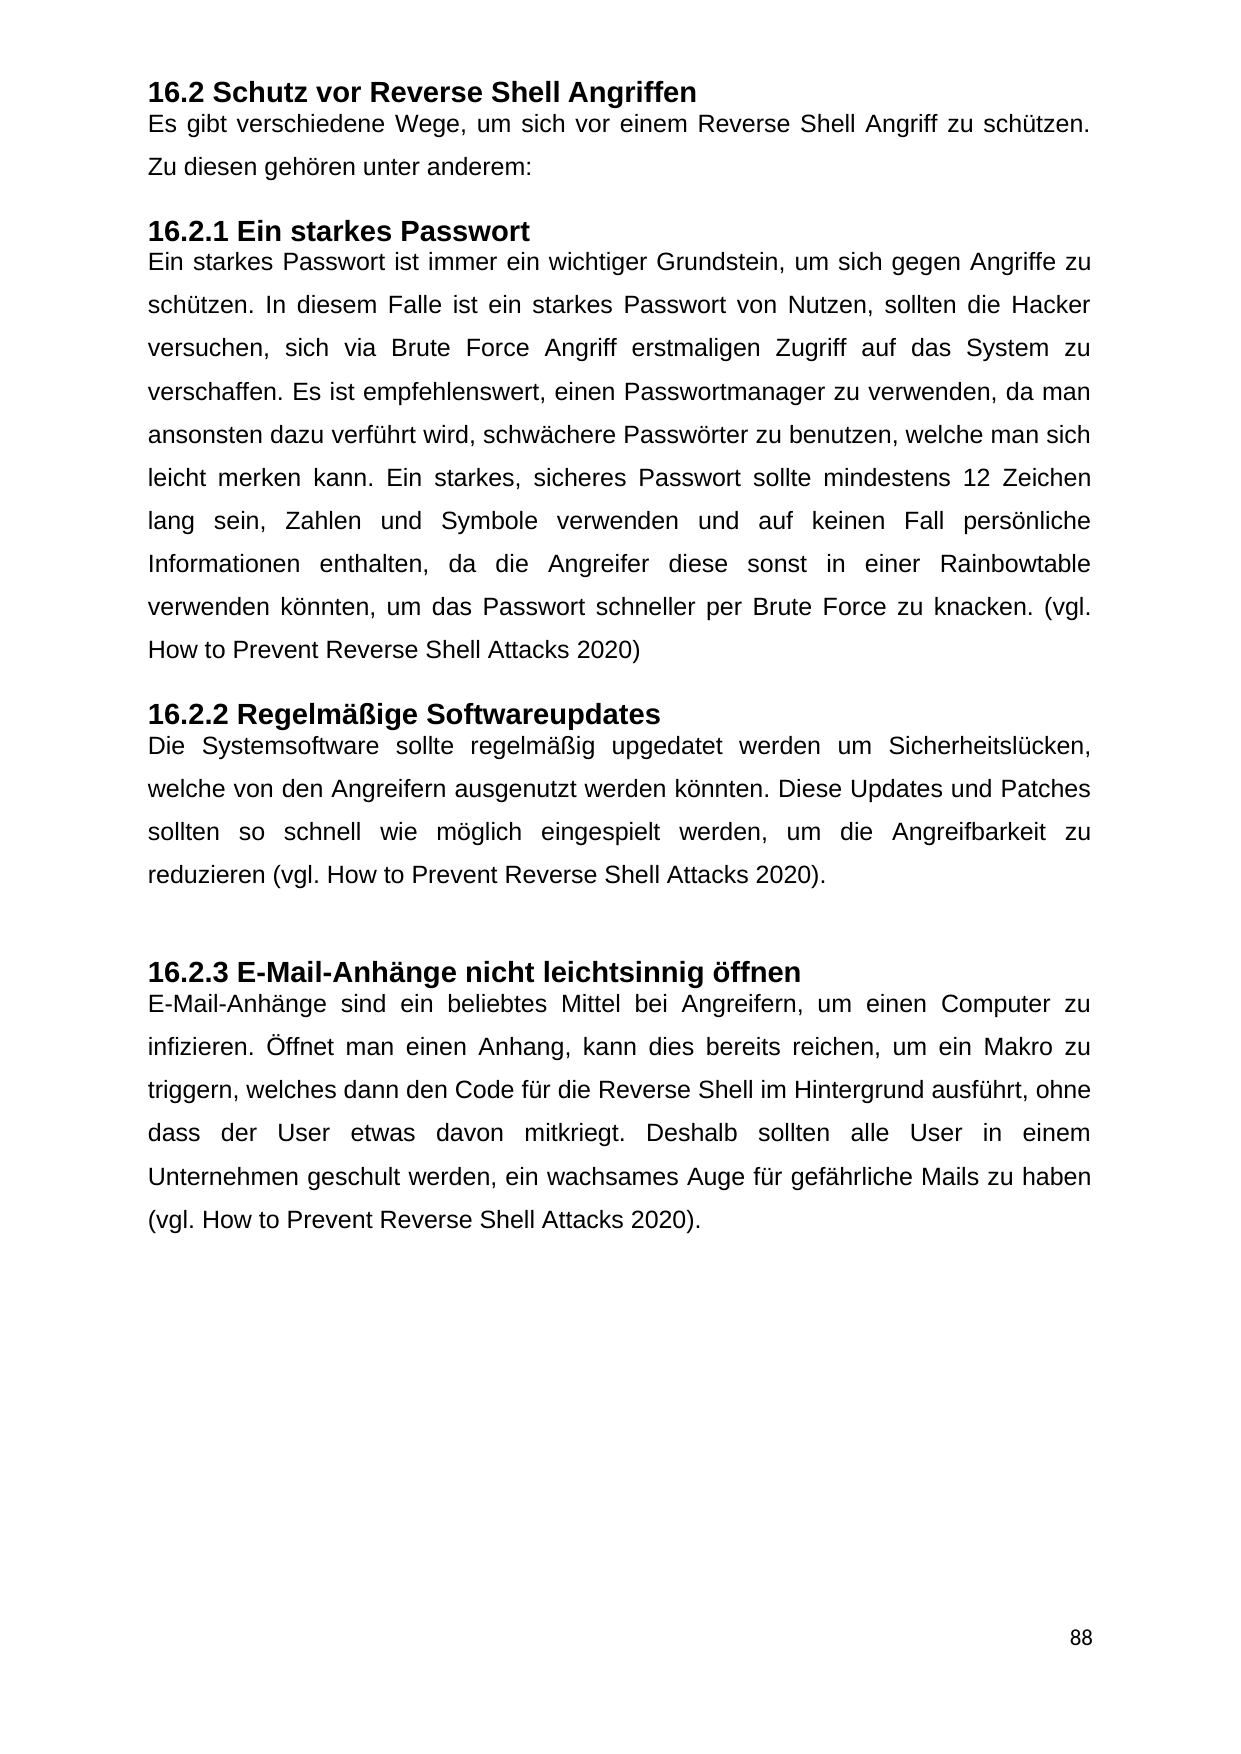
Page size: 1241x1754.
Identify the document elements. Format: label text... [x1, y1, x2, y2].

text Es gibt verschiedene Wege, um sich vor einem Reverse Shell Angriff zu schützen. Zu diesen gehören unter anderem: [148, 108, 1093, 180]
text Die Systemsoftware sollte regelmäßig upgedatet werden um Sicherheitslücken, welche von den Angreifern ausgenutzt werden könnten. Diese Updates und Patches sollten so schnell wie möglich eingespielt werden, um die Angreifbarkeit zu reduzieren (vgl. How to Prevent Reverse Shell Attacks 2020). [148, 731, 1093, 889]
text Ein starkes Passwort ist immer ein wichtiger Grundstein, um sich gegen Angriffe zu schützen. In diesem Falle ist ein starkes Passwort von Nutzen, sollten die Hacker versuchen, sich via Brute Force Angriff erstmaligen Zugriff auf das System zu verschaffen. Es ist empfehlenswert, einen Passwortmanager zu verwenden, da man ansonsten dazu verführt wird, schwächere Passwörter zu benutzen, welche man sich leicht merken kann. Ein starkes, sicheres Passwort sollte mindestens 12 Zeichen lang sein, Zahlen und Symbole verwenden und auf keinen Fall persönliche Informationen enthalten, da die Angreifer diese sonst in einer Rainbowtable verwenden könnten, um das Passwort schneller per Brute Force zu knacken. (vgl. How to Prevent Reverse Shell Attacks 2020) [148, 247, 1093, 664]
subtitle 16.2.2 Regelmäßige Softwareupdates [148, 697, 1093, 731]
subtitle 16.2.1 Ein starkes Passwort [148, 213, 1093, 247]
subtitle 16.2 Schutz vor Reverse Shell Angriffen [148, 75, 1093, 108]
subtitle 16.2.3 E-Mail-Anhänge nicht leichtsinnig öffnen [148, 922, 1093, 989]
text E-Mail-Anhänge sind ein beliebtes Mittel bei Angreifern, um einen Computer zu infizieren. Öffnet man einen Anhang, kann dies bereits reichen, um ein Makro zu triggern, welches dann den Code für die Reverse Shell im Hintergrund ausführt, ohne dass der User etwas davon mitkriegt. Deshalb sollten alle User in einem Unternehmen geschult werden, ein wachsames Auge für gefährliche Mails zu haben (vgl. How to Prevent Reverse Shell Attacks 2020). [148, 989, 1093, 1233]
